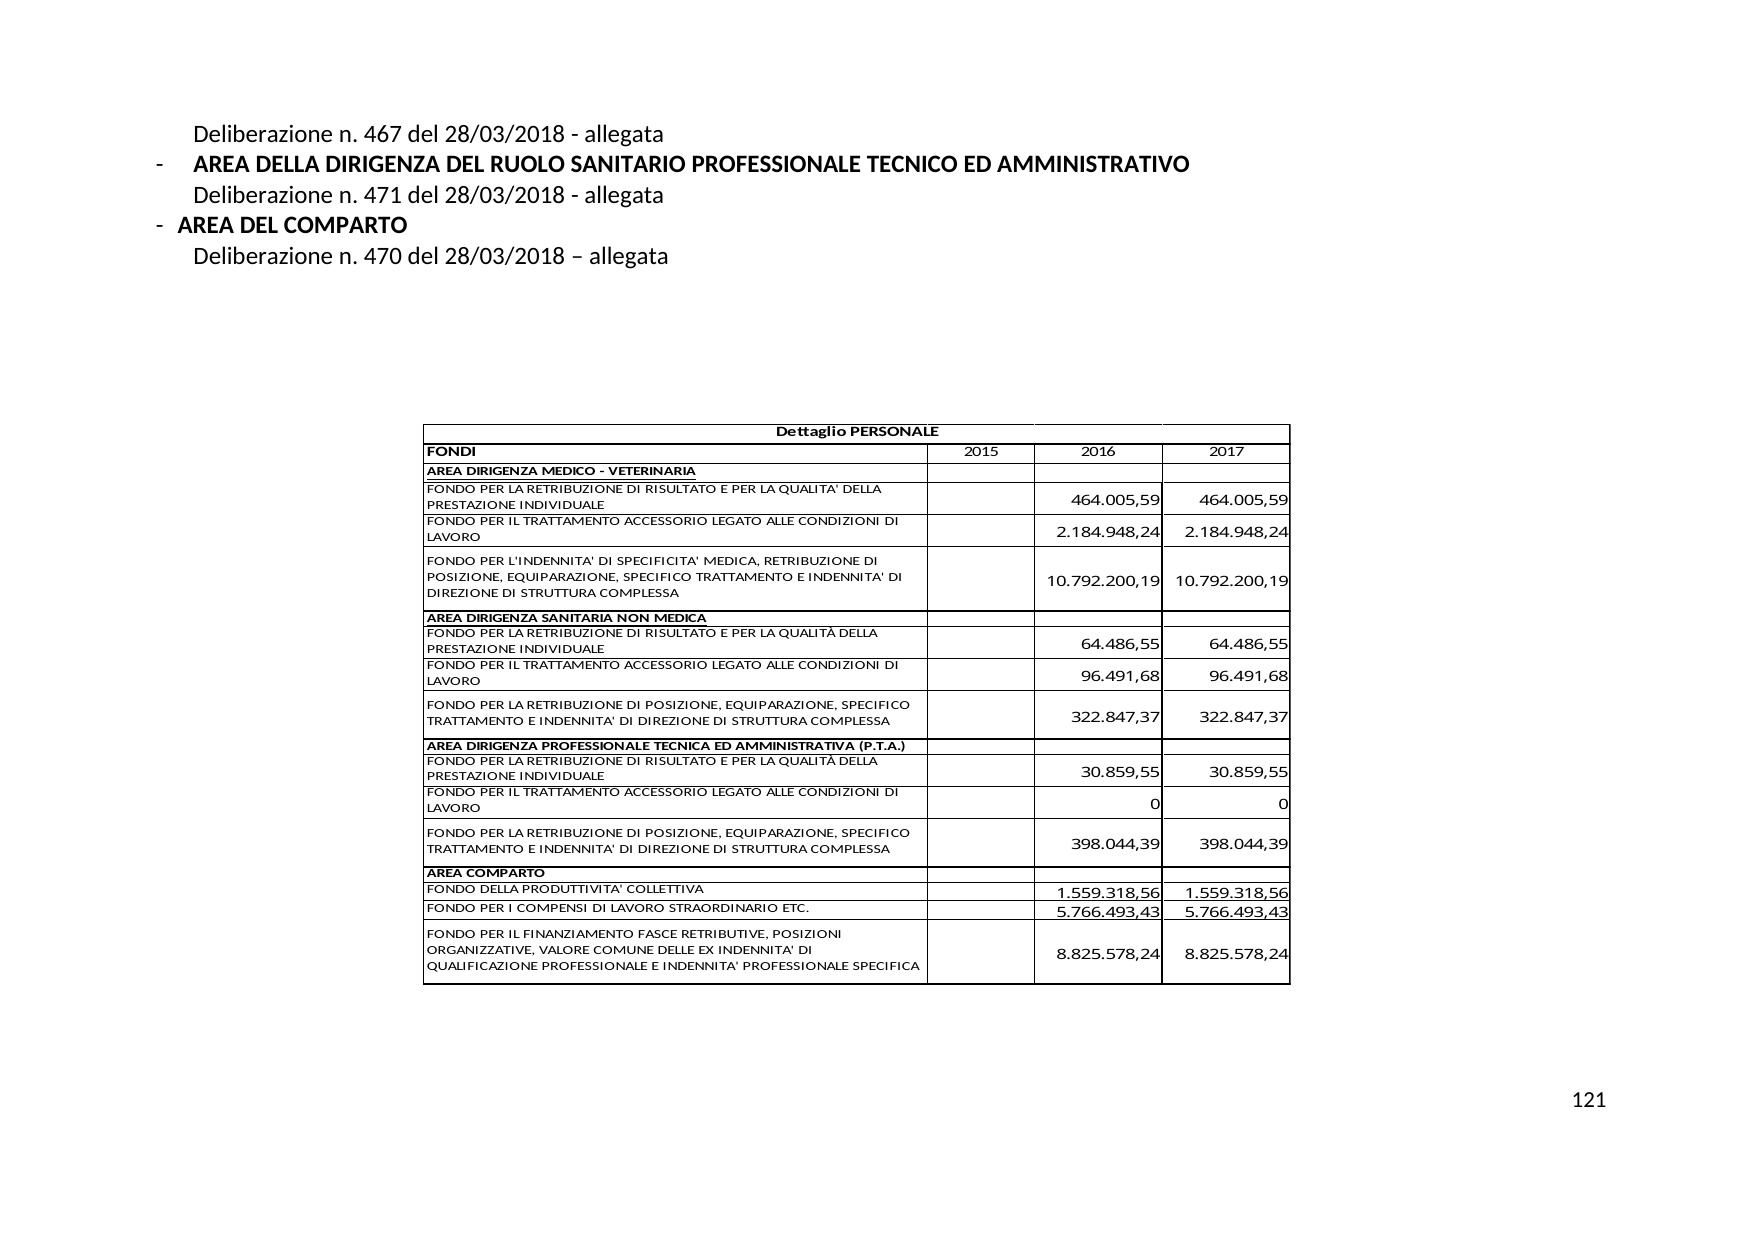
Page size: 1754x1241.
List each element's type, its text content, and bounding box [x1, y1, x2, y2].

text Deliberazione n. 470 del 28/03/2018 – allegata [193, 240, 1606, 271]
list AREA DEL COMPARTO [156, 210, 1606, 240]
text Deliberazione n. 467 del 28/03/2018 - allegata [193, 118, 1606, 149]
list AREA DELLA DIRIGENZA DEL RUOLO SANITARIO PROFESSIONALE TECNICO ED AMMINISTRATIVO [156, 149, 1606, 179]
text Deliberazione n. 471 del 28/03/2018 - allegata [193, 179, 1606, 210]
